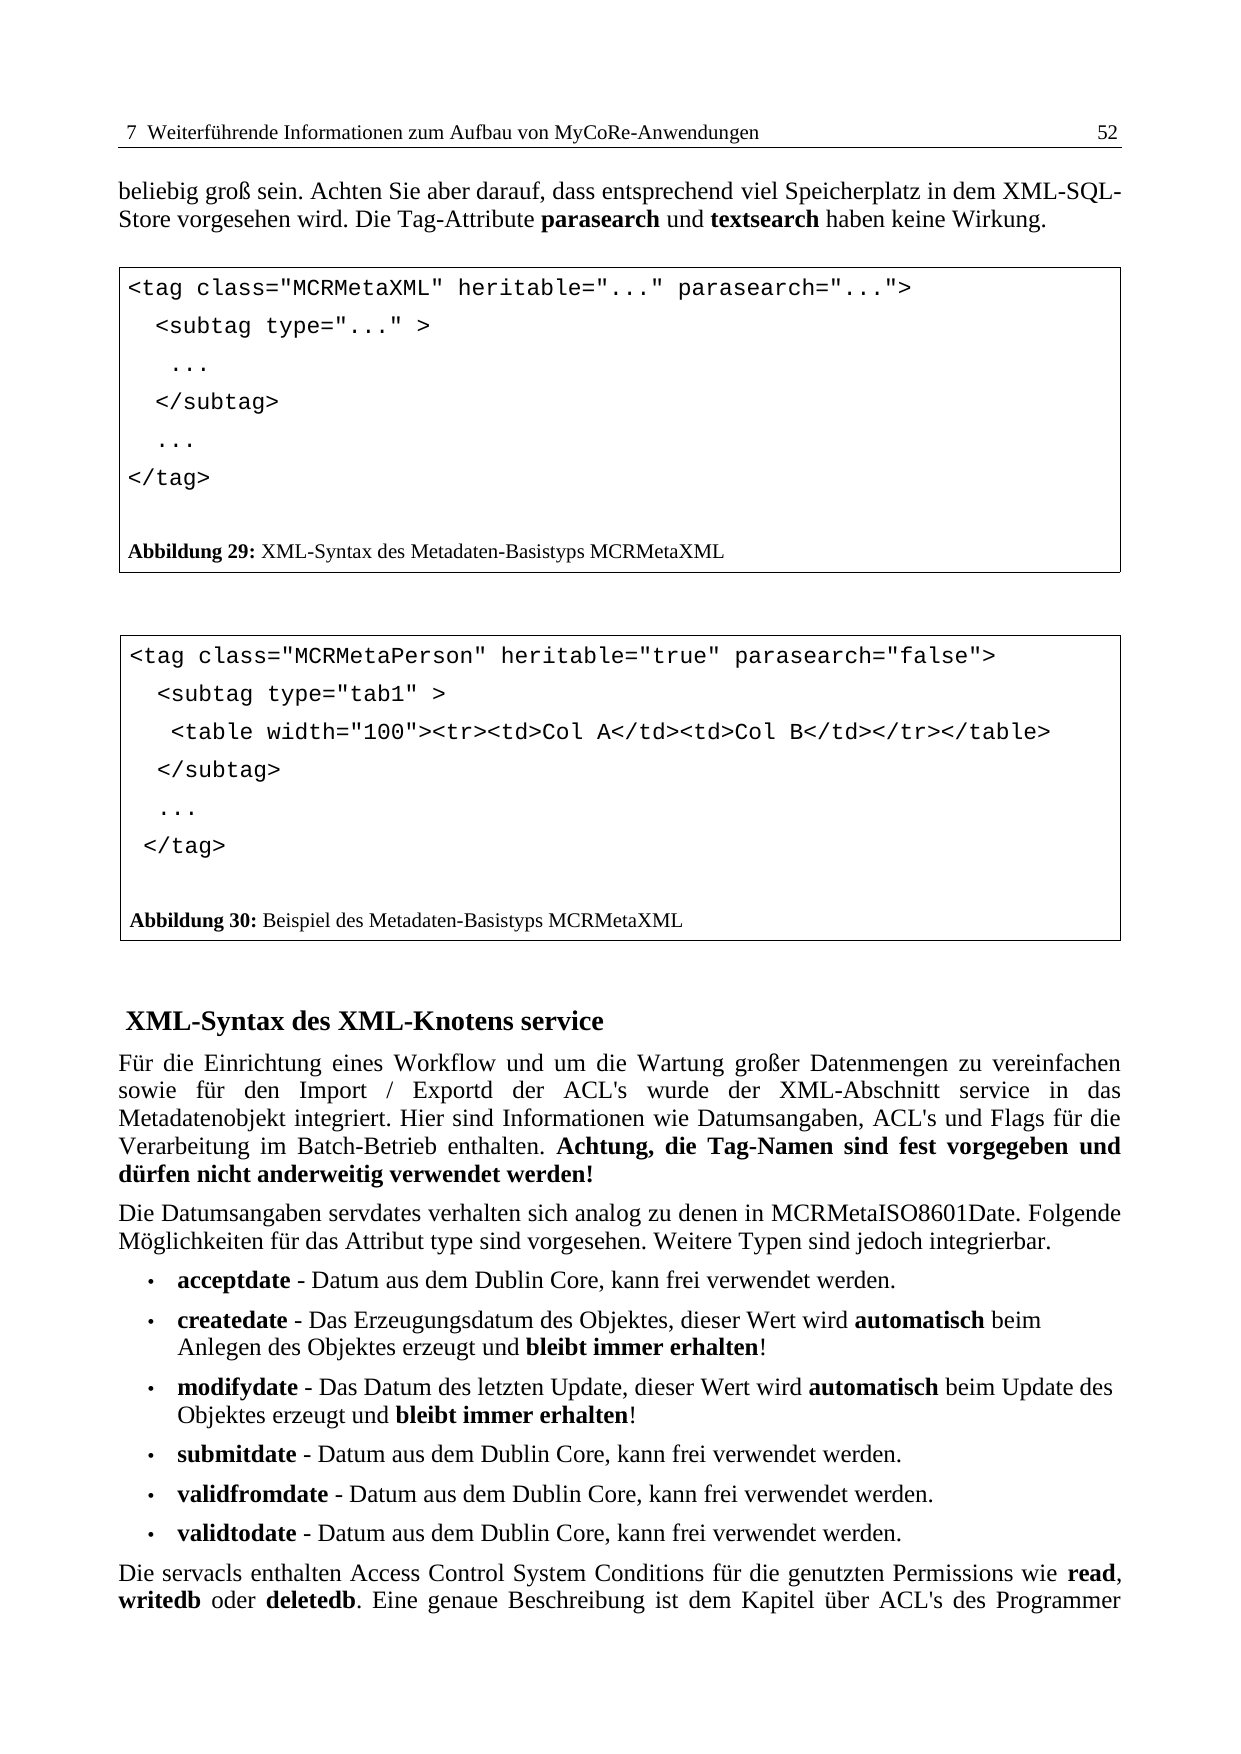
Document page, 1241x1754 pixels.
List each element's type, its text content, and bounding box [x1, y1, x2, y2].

text <subtag type="tab1" > [129, 682, 1111, 709]
text </subtag> [128, 390, 1111, 416]
text ... [128, 428, 1111, 454]
list modifydate - Das Datum des letzten Update, dieser Wert wird automatisch beim Update des Objektes erzeugt und bleibt immer erhalten! [118, 1373, 1122, 1428]
text </subtag> [129, 758, 1111, 785]
text Die servacls enthalten Access Control System Conditions für die genutzten Permissions wie read, writedb oder deletedb. Eine genaue Beschreibung ist dem Kapitel über ACL's des Programmer [118, 1559, 1122, 1614]
text Abbildung 30: Beispiel des Metadaten-Basistyps MCRMetaXML [129, 908, 1111, 932]
text Für die Einrichtung eines Workflow und um die Wartung großer Datenmengen zu vereinfachen sowie für den Import / Exportd der ACL's wurde der XML-Abschnitt service in das Metadatenobjekt integriert. Hier sind Informationen wie Datumsangaben, ACL's und Flags für die Verarbeitung im Batch-Betrieb enthalten. Achtung, die Tag-Namen sind fest vorgegeben und dürfen nicht anderweitig verwendet werden! [118, 1049, 1122, 1187]
text Abbildung 29: XML-Syntax des Metadaten-Basistyps MCRMetaXML [128, 540, 1111, 563]
text <table width="100"><tr><td>Col A</td><td>Col B</td></tr></table> [129, 720, 1111, 747]
list createdate - Das Erzeugungsdatum des Objektes, dieser Wert wird automatisch beim Anlegen des Objektes erzeugt und bleibt immer erhalten! [118, 1306, 1122, 1361]
text </tag> [129, 834, 1111, 861]
list acceptdate - Datum aus dem Dublin Core, kann frei verwendet werden. [118, 1266, 1122, 1294]
text ... [128, 352, 1111, 378]
text Die Datumsangaben servdates verhalten sich analog zu denen in MCRMetaISO8601Date. Folgende Möglichkeiten für das Attribut type sind vorgesehen. Weitere Typen sind jedoch integrierbar. [118, 1199, 1122, 1254]
list submitdate - Datum aus dem Dublin Core, kann frei verwendet werden. [118, 1440, 1122, 1468]
subtitle XML-Syntax des XML-Knotens service [118, 1005, 1122, 1036]
text <subtag type="..." > [128, 314, 1111, 340]
text ... [129, 796, 1111, 823]
text </tag> [128, 466, 1111, 492]
text <tag class="MCRMetaXML" heritable="..." parasearch="..."> [128, 276, 1111, 302]
text beliebig groß sein. Achten Sie aber darauf, dass entsprechend viel Speicherplatz in dem XML-SQL-Store vorgesehen wird. Die Tag-Attribute parasearch und textsearch haben keine Wirkung. [118, 177, 1122, 232]
list validfromdate - Datum aus dem Dublin Core, kann frei verwendet werden. [118, 1480, 1122, 1507]
text <tag class="MCRMetaPerson" heritable="true" parasearch="false"> [129, 644, 1111, 671]
list validtodate - Datum aus dem Dublin Core, kann frei verwendet werden. [118, 1519, 1122, 1547]
